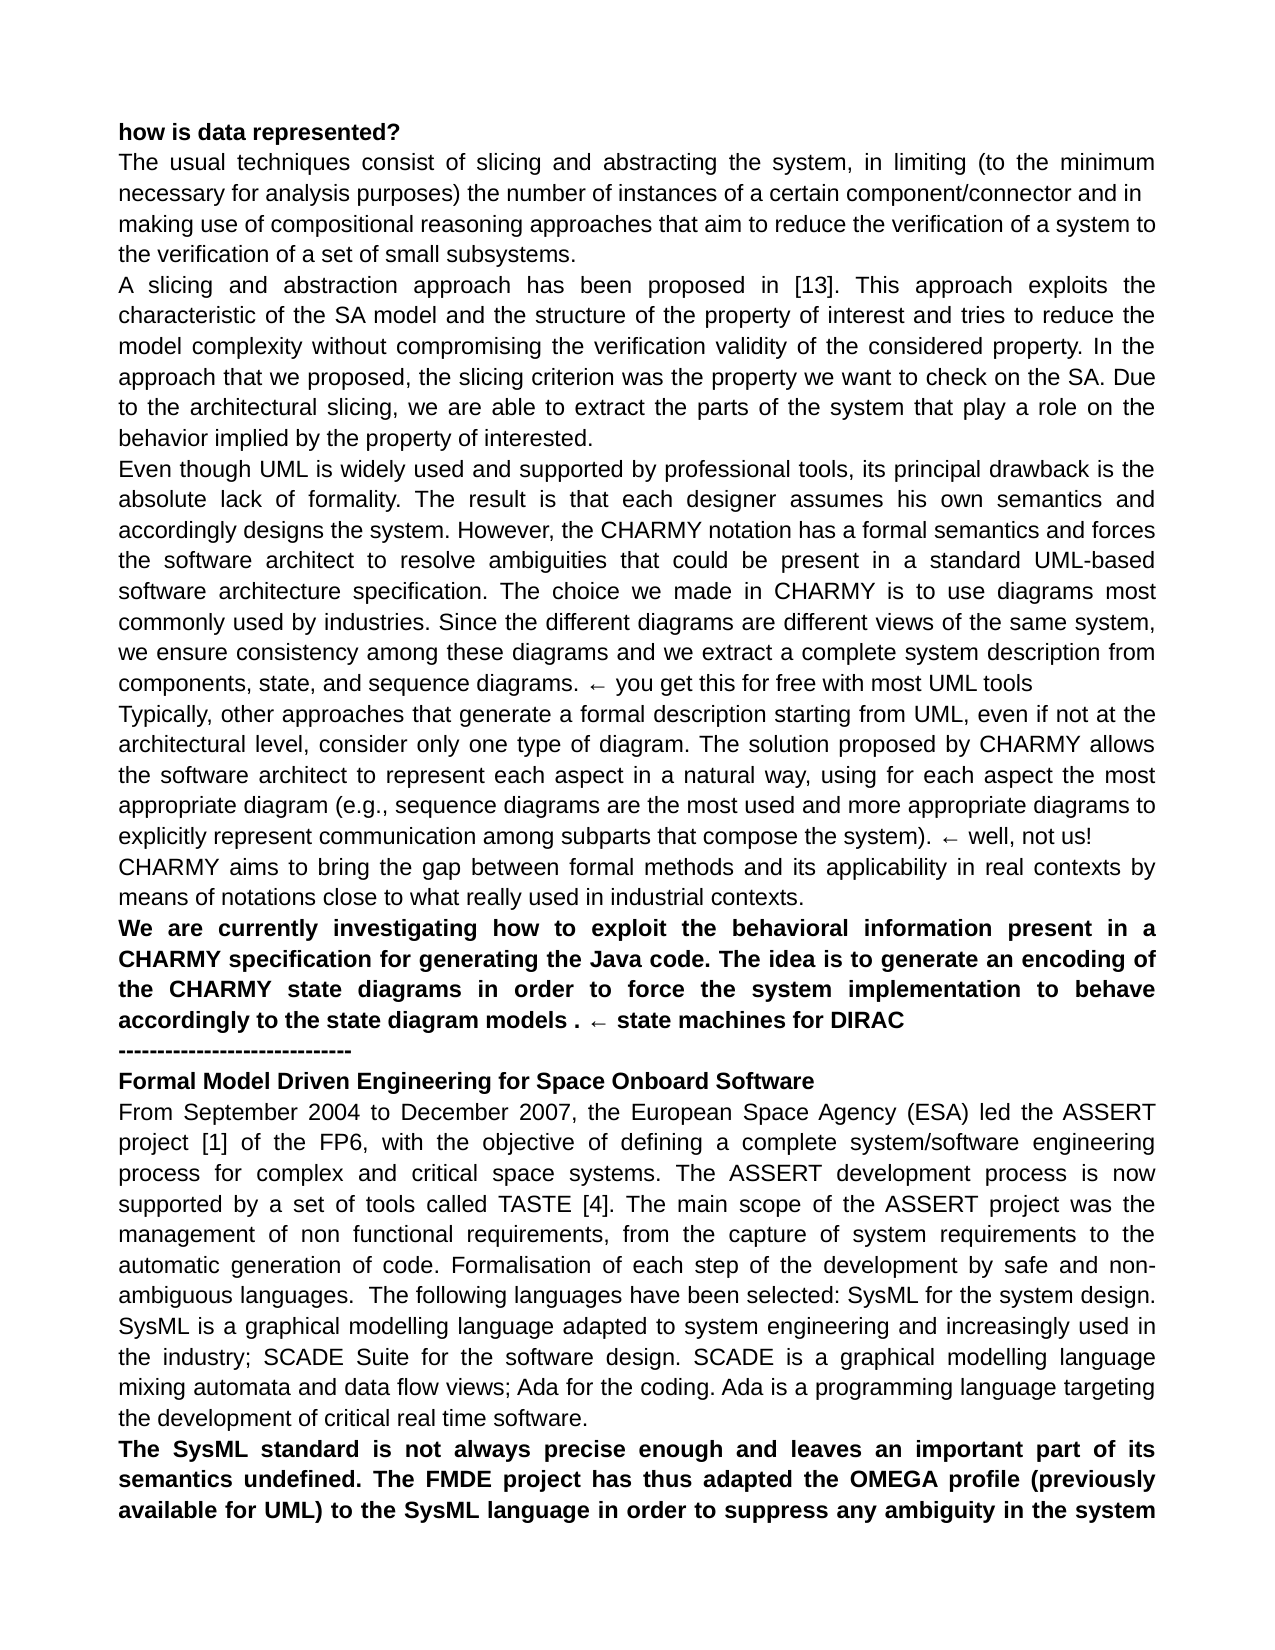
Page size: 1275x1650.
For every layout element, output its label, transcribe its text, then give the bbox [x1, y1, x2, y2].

text The usual techniques consist of slicing and abstracting the system, in limiting (to the minimum necessary for analysis purposes) the number of instances of a certain component/connector and in [118, 149, 1157, 206]
text We are currently investigating how to exploit the behavioral information present in a CHARMY specification for generating the Java code. The idea is to generate an encoding of the CHARMY state diagrams in order to force the system implementation to behave accordingly to the state diagram models . ← state machines for DIRAC [118, 914, 1157, 1033]
text Even though UML is widely used and supported by professional tools, its principal drawback is the absolute lack of formality. The result is that each designer assumes his own semantics and accordingly designs the system. However, the CHARMY notation has a formal semantics and forces the software architect to resolve ambiguities that could be present in a standard UML-based software architecture specification. The choice we made in CHARMY is to use diagrams most commonly used by industries. Since the different diagrams are different views of the same system, we ensure consistency among these diagrams and we extract a complete system description from components, state, and sequence diagrams. ← you get this for free with most UML tools [118, 455, 1157, 696]
text CHARMY aims to bring the gap between formal methods and its applicability in real contexts by means of notations close to what really used in industrial contexts. [118, 853, 1157, 911]
text Typically, other approaches that generate a formal description starting from UML, even if not at the architectural level, consider only one type of diagram. The solution proposed by CHARMY allows the software architect to represent each aspect in a natural way, using for each aspect the most appropriate diagram (e.g., sequence diagrams are the most used and more appropriate diagrams to explicitly represent communication among subparts that compose the system). ← well, not us! [118, 700, 1157, 849]
text how is data represented? [118, 118, 1157, 145]
text From September 2004 to December 2007, the European Space Agency (ESA) led the ASSERT project [1] of the FP6, with the objective of defining a complete system/software engineering process for complex and critical space systems. The ASSERT development process is now supported by a set of tools called TASTE [4]. The main scope of the ASSERT project was the management of non functional requirements, from the capture of system requirements to the automatic generation of code. Formalisation of each step of the development by safe and non-ambiguous languages. The following languages have been selected: SysML for the system design. SysML is a graphical modelling language adapted to system engineering and increasingly used in the industry; SCADE Suite for the software design. SCADE is a graphical modelling language mixing automata and data flow views; Ada for the coding. Ada is a programming language targeting the development of critical real time software. [118, 1098, 1157, 1431]
text making use of compositional reasoning approaches that aim to reduce the verification of a system to the verification of a set of small subsystems. [118, 210, 1157, 267]
text A slicing and abstraction approach has been proposed in [13]. This approach exploits the characteristic of the SA model and the structure of the property of interest and tries to reduce the model complexity without compromising the verification validity of the considered property. In the approach that we proposed, the slicing criterion was the property we want to check on the SA. Due to the architectural slicing, we are able to extract the parts of the system that play a role on the behavior implied by the property of interested. [118, 271, 1157, 451]
text Formal Model Driven Engineering for Space Onboard Software [118, 1067, 1157, 1094]
text ------------------------------ [118, 1037, 1157, 1064]
text The SysML standard is not always precise enough and leaves an important part of its semantics undefined. The FMDE project has thus adapted the OMEGA profile (previously available for UML) to the SysML language in order to suppress any ambiguity in the system [118, 1435, 1157, 1523]
